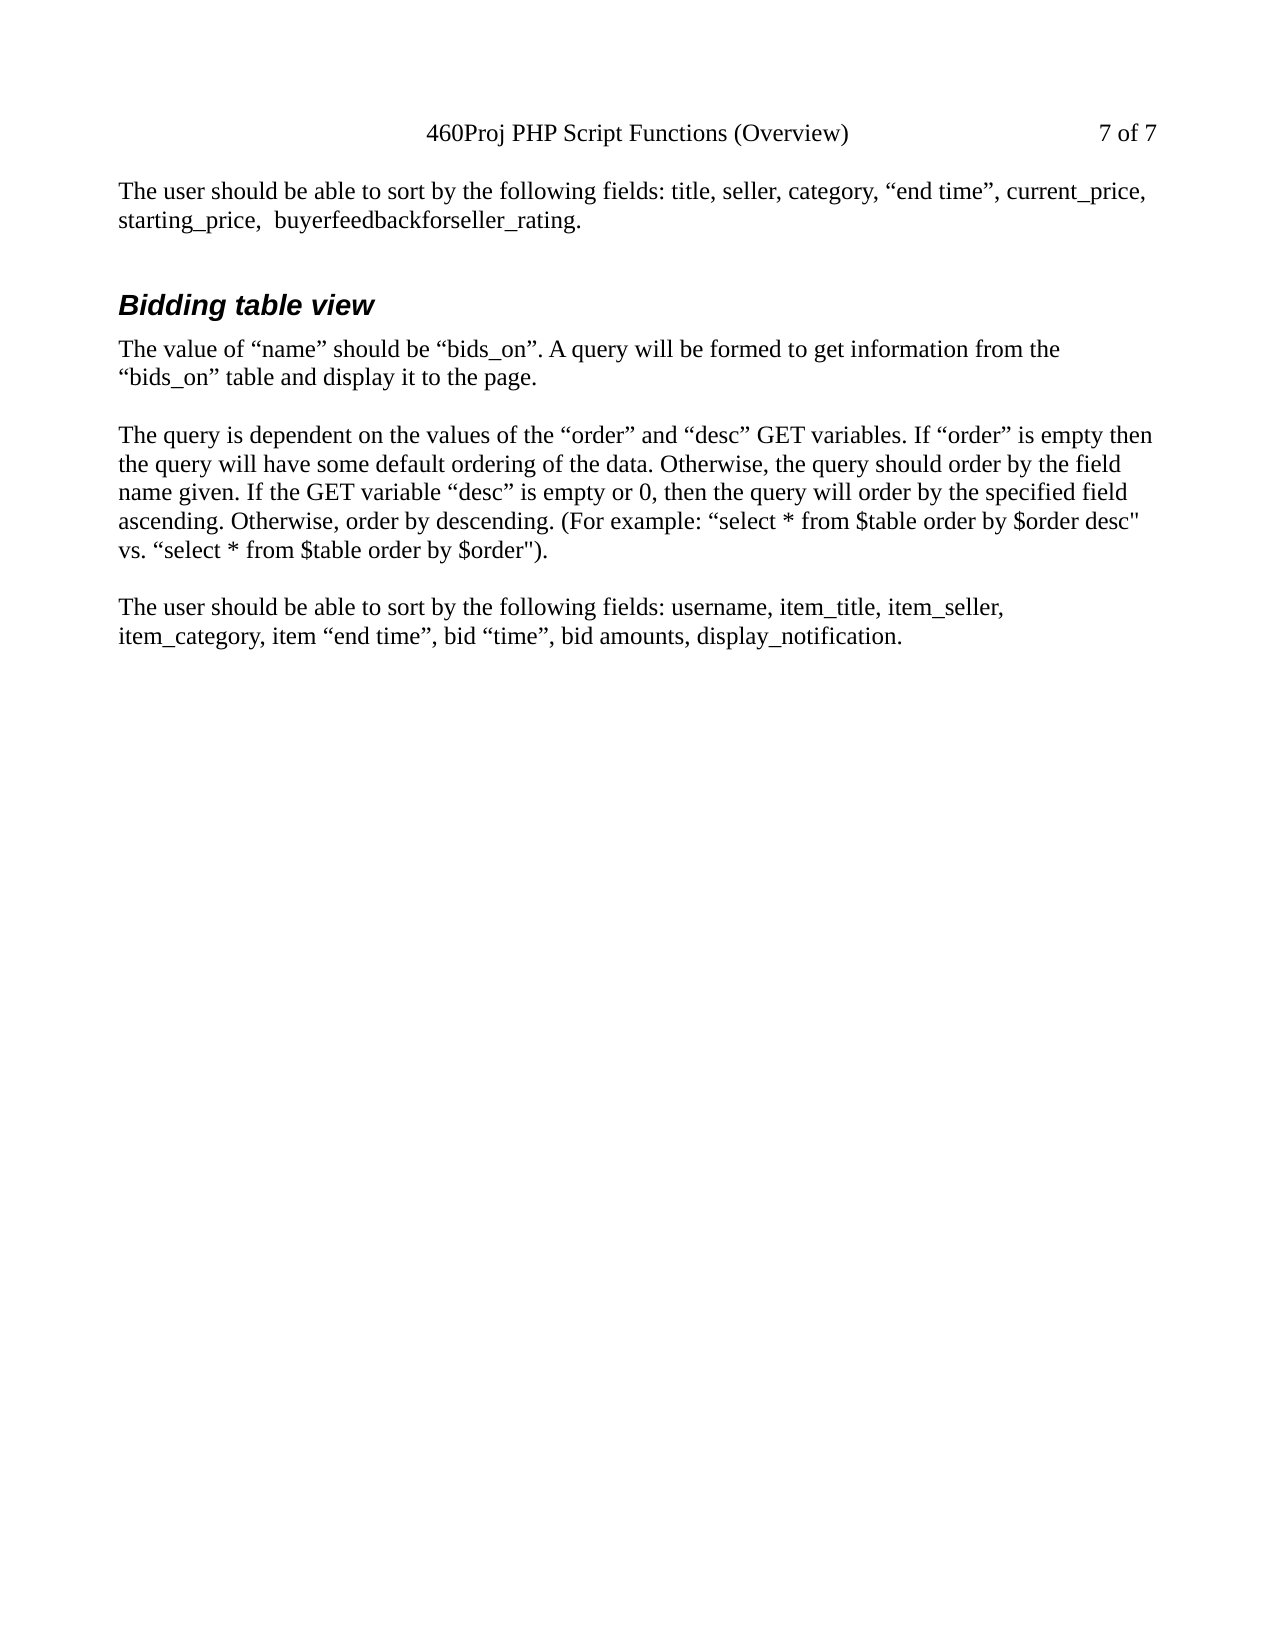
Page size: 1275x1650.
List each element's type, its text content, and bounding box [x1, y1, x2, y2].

subtitle Bidding table view [118, 288, 1157, 321]
text The user should be able to sort by the following fields: username, item_title, item_seller, item_category, item “end time”, bid “time”, bid amounts, display_notification. [118, 592, 1157, 650]
text The query is dependent on the values of the “order” and “desc” GET variables. If “order” is empty then the query will have some default ordering of the data. Otherwise, the query should order by the field name given. If the GET variable “desc” is empty or 0, then the query will order by the specified field ascending. Otherwise, order by descending. (For example: “select * from $table order by $order desc" vs. “select * from $table order by $order"). [118, 420, 1157, 564]
text The value of “name” should be “bids_on”. A query will be formed to get information from the “bids_on” table and display it to the page. [118, 334, 1157, 391]
text The user should be able to sort by the following fields: title, seller, category, “end time”, current_price, starting_price, buyerfeedbackforseller_rating. [118, 176, 1157, 234]
